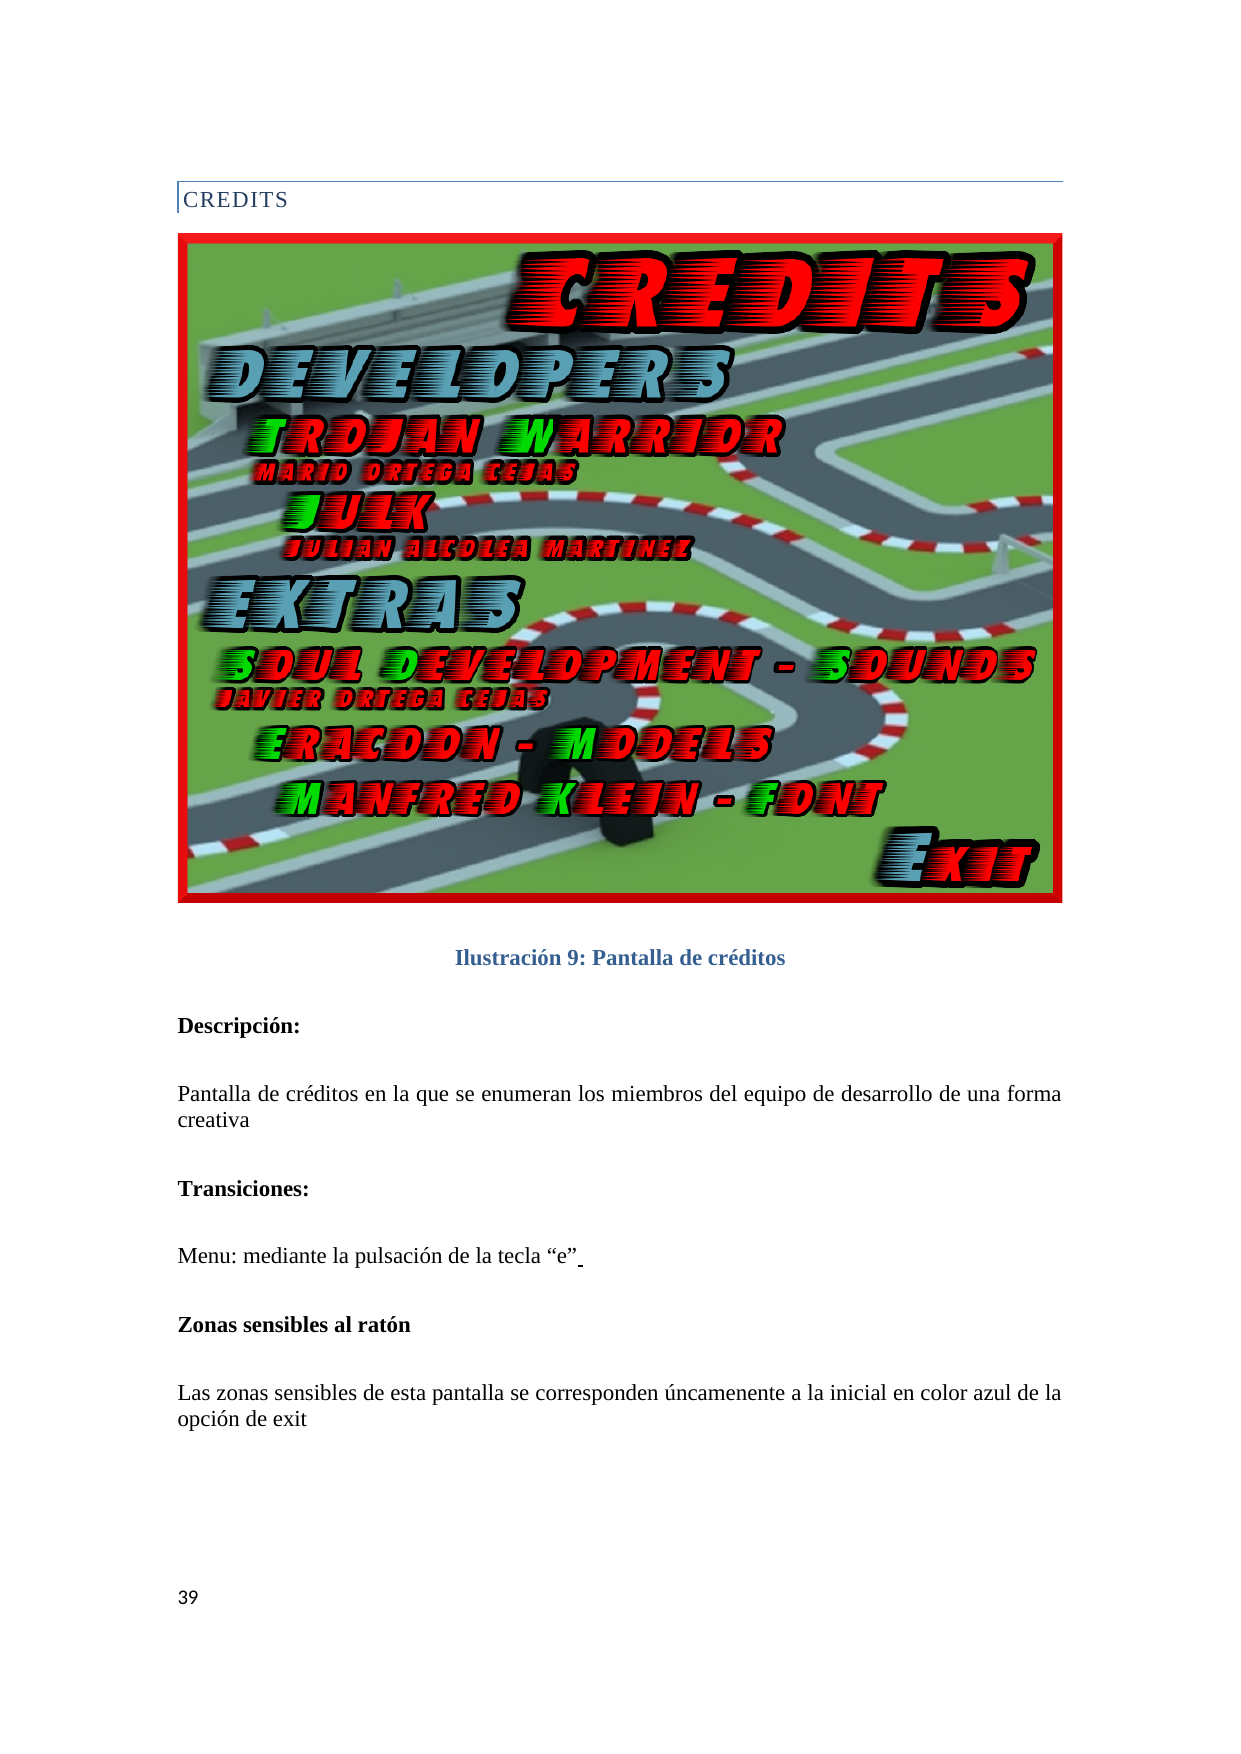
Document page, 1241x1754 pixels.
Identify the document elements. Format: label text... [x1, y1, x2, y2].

text Pantalla de créditos en la que se enumeran los miembros del equipo de desarrollo de una forma creativa [177, 1080, 1063, 1133]
text Zonas sensibles al ratón [177, 1311, 1063, 1337]
subtitle CREDITS [179, 182, 1063, 213]
text Transiciones: [177, 1174, 1063, 1201]
text Menu: mediante la pulsación de la tecla “e” [177, 1243, 1063, 1269]
text Las zonas sensibles de esta pantalla se corresponden úncamenente a la inicial en color azul de la opción de exit [177, 1379, 1063, 1431]
text Ilustración 9: Pantalla de créditos [177, 944, 1063, 971]
text Descripción: [177, 1012, 1063, 1038]
